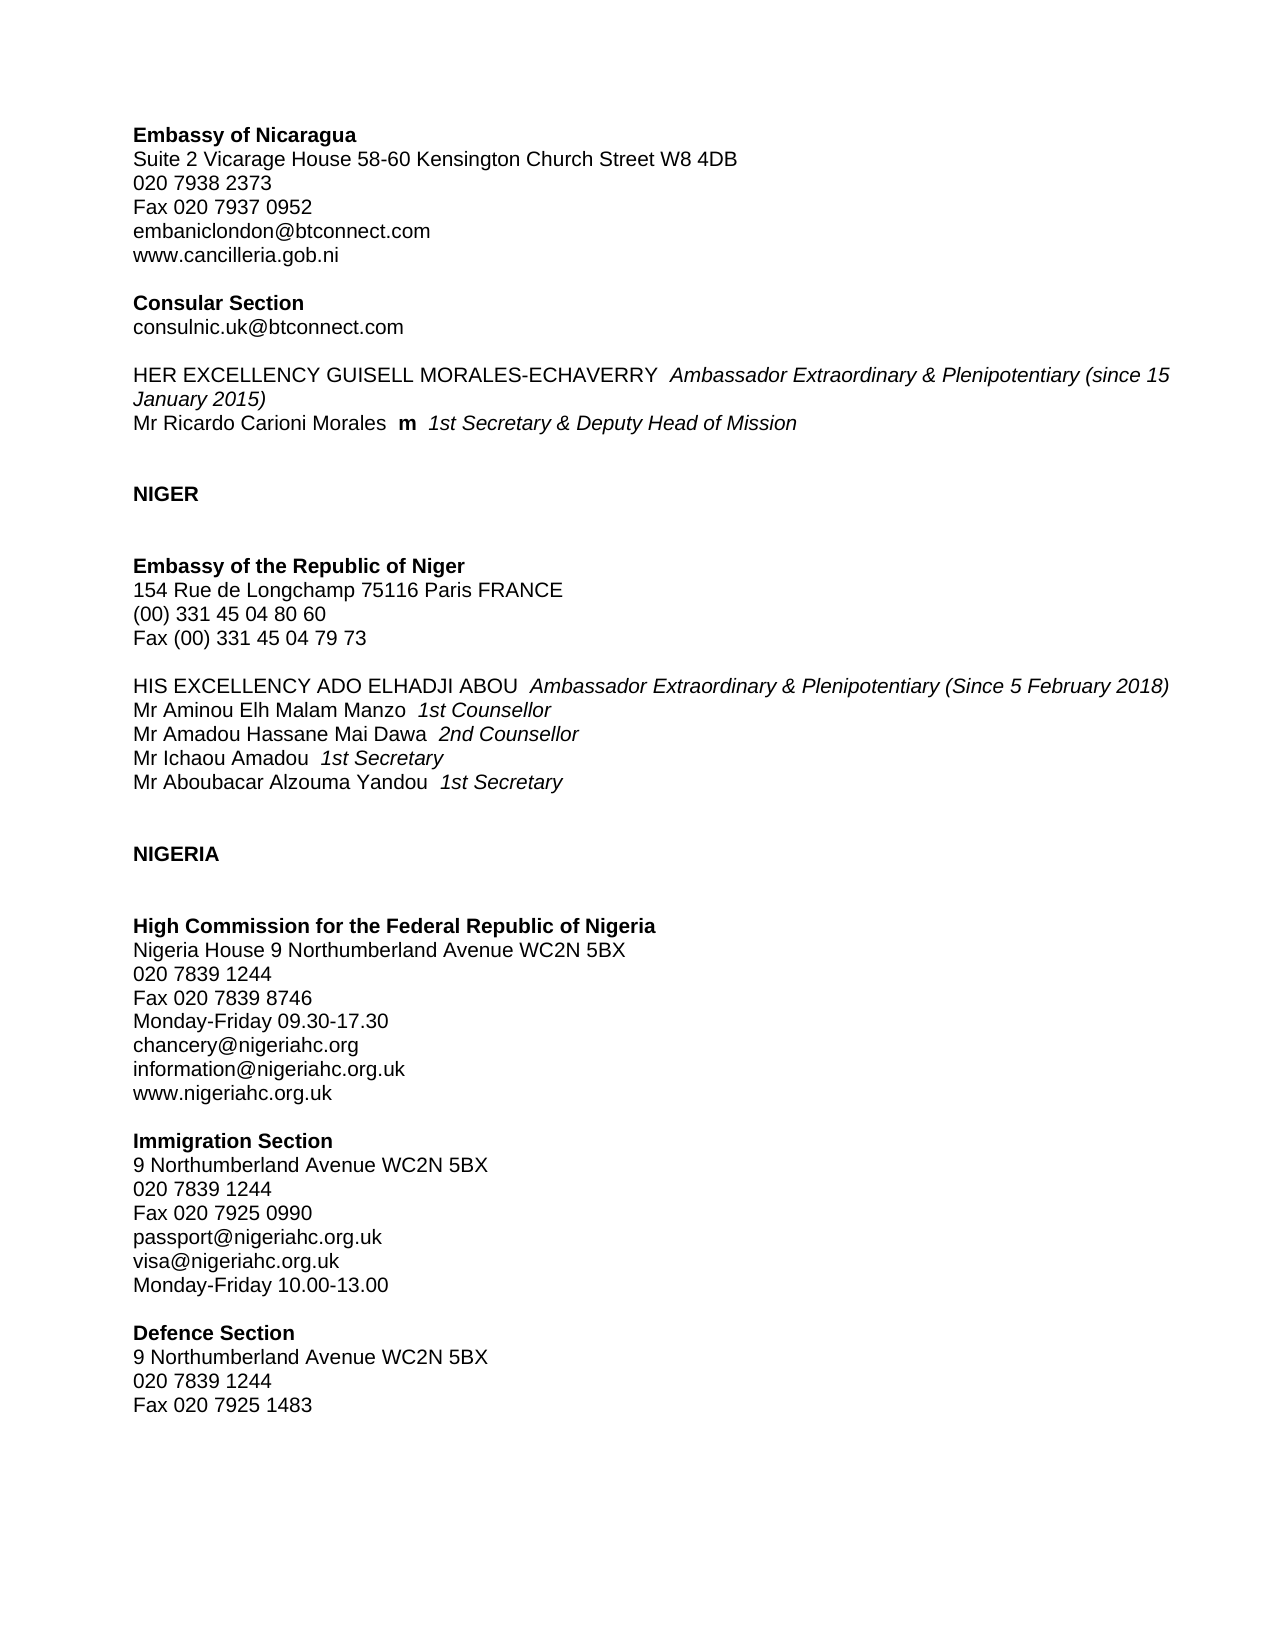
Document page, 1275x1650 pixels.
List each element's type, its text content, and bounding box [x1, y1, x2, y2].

text chancery@nigeriahc.org [133, 1033, 1181, 1057]
text 020 7839 1244 [133, 1177, 1181, 1201]
text Suite 2 Vicarage House 58-60 Kensington Church Street W8 4DB [133, 147, 1181, 171]
text www.cancilleria.gob.ni [133, 243, 1181, 267]
text NIGER [133, 482, 1181, 506]
text 020 7839 1244 [133, 1369, 1181, 1393]
subtitle NIGERIA [133, 842, 1181, 866]
subtitle Defence Section [133, 1321, 1181, 1345]
text Fax 020 7925 0990 [133, 1201, 1181, 1225]
text passport@nigeriahc.org.uk [133, 1225, 1181, 1249]
text visa@nigeriahc.org.uk [133, 1249, 1181, 1273]
text HER EXCELLENCY GUISELL MORALES-ECHAVERRY Ambassador Extraordinary & Plenipotentiary (since 15 January 2015) [133, 362, 1181, 410]
text Mr Ricardo Carioni Morales m 1st Secretary & Deputy Head of Mission [133, 410, 1181, 434]
text (00) 331 45 04 80 60 [133, 602, 1181, 626]
subtitle Embassy of the Republic of Niger [133, 554, 1181, 578]
text Monday-Friday 09.30-17.30 [133, 1009, 1181, 1033]
text information@nigeriahc.org.uk [133, 1057, 1181, 1081]
text Nigeria House 9 Northumberland Avenue WC2N 5BX [133, 937, 1181, 961]
text Fax (00) 331 45 04 79 73 [133, 626, 1181, 650]
text HIS EXCELLENCY ADO ELHADJI ABOU Ambassador Extraordinary & Plenipotentiary (Since 5 February 2018) [133, 674, 1181, 698]
text 9 Northumberland Avenue WC2N 5BX [133, 1153, 1181, 1177]
text 020 7938 2373 [133, 171, 1181, 195]
subtitle High Commission for the Federal Republic of Nigeria [133, 913, 1181, 937]
text Fax 020 7937 0952 [133, 195, 1181, 219]
text Mr Aminou Elh Malam Manzo 1st Counsellor [133, 698, 1181, 722]
text Monday-Friday 10.00-13.00 [133, 1273, 1181, 1297]
text Fax 020 7925 1483 [133, 1393, 1181, 1417]
text 154 Rue de Longchamp 75116 Paris FRANCE [133, 578, 1181, 602]
text 020 7839 1244 [133, 961, 1181, 985]
subtitle Immigration Section [133, 1129, 1181, 1153]
text Mr Aboubacar Alzouma Yandou 1st Secretary [133, 770, 1181, 794]
text Fax 020 7839 8746 [133, 985, 1181, 1009]
text consulnic.uk@btconnect.com [133, 314, 1181, 338]
text 9 Northumberland Avenue WC2N 5BX [133, 1345, 1181, 1369]
text Mr Ichaou Amadou 1st Secretary [133, 746, 1181, 770]
text Mr Amadou Hassane Mai Dawa 2nd Counsellor [133, 722, 1181, 746]
subtitle Embassy of Nicaragua [133, 123, 1181, 147]
text www.nigeriahc.org.uk [133, 1081, 1181, 1105]
text embaniclondon@btconnect.com [133, 219, 1181, 243]
text Consular Section [133, 291, 1181, 314]
